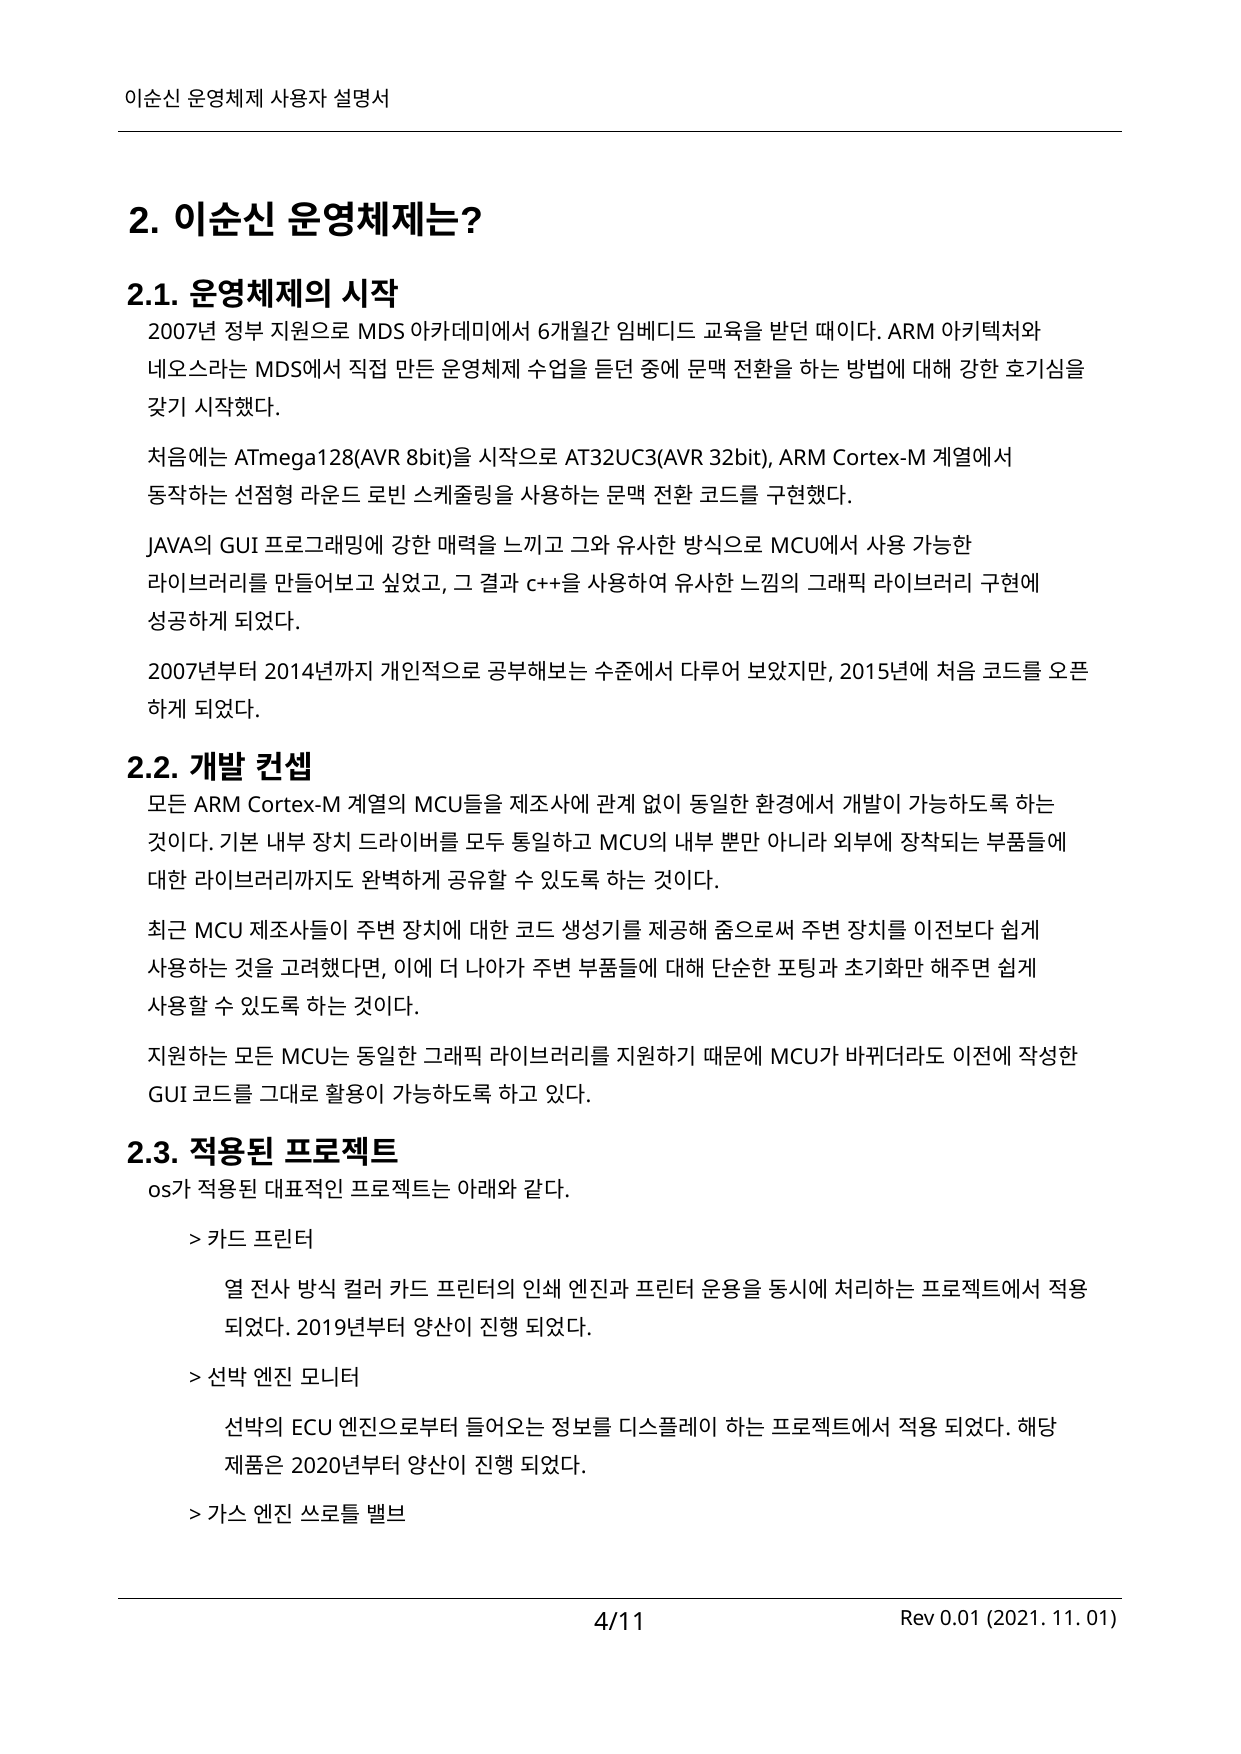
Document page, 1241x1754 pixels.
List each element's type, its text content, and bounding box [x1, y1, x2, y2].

subtitle 운영체제의 시작 [118, 269, 1122, 314]
text 지원하는 모든 MCU는 동일한 그래픽 라이브러리를 지원하기 때문에 MCU가 바뀌더라도 이전에 작성한 GUI 코드를 그대로 활용이 가능하도록 하고 있다. [148, 1039, 1093, 1109]
text 2007년부터 2014년까지 개인적으로 공부해보는 수준에서 다루어 보았지만, 2015년에 처음 코드를 오픈 하게 되었다. [148, 654, 1093, 724]
subtitle 적용된 프로젝트 [118, 1127, 1122, 1172]
text > 카드 프린터 [189, 1222, 1093, 1254]
text 모든 ARM Cortex-M 계열의 MCU들을 제조사에 관계 없이 동일한 환경에서 개발이 가능하도록 하는 것이다. 기본 내부 장치 드라이버를 모두 통일하고 MCU의 내부 뿐만 아니라 외부에 장착되는 부품들에 대한 라이브러리까지도 완벽하게 공유할 수 있도록 하는 것이다. [148, 787, 1093, 895]
text > 가스 엔진 쓰로틀 밸브 [189, 1497, 1093, 1529]
text 처음에는 ATmega128(AVR 8bit)을 시작으로 AT32UC3(AVR 32bit), ARM Cortex-M 계열에서 동작하는 선점형 라운드 로빈 스케줄링을 사용하는 문맥 전환 코드를 구현했다. [148, 440, 1093, 510]
text os가 적용된 대표적인 프로젝트는 아래와 같다. [148, 1172, 1093, 1204]
text 최근 MCU 제조사들이 주변 장치에 대한 코드 생성기를 제공해 줌으로써 주변 장치를 이전보다 쉽게 사용하는 것을 고려했다면, 이에 더 나아가 주변 부품들에 대해 단순한 포팅과 초기화만 해주면 쉽게 사용할 수 있도록 하는 것이다. [148, 913, 1093, 1021]
subtitle 개발 컨셉 [118, 742, 1122, 787]
text 2007년 정부 지원으로 MDS 아카데미에서 6개월간 임베디드 교육을 받던 때이다. ARM 아키텍처와 네오스라는 MDS에서 직접 만든 운영체제 수업을 듣던 중에 문맥 전환을 하는 방법에 대해 강한 호기심을 갖기 시작했다. [148, 314, 1093, 422]
text JAVA의 GUI 프로그래밍에 강한 매력을 느끼고 그와 유사한 방식으로 MCU에서 사용 가능한 라이브러리를 만들어보고 싶었고, 그 결과 c++을 사용하여 유사한 느낌의 그래픽 라이브러리 구현에 성공하게 되었다. [148, 528, 1093, 636]
text 열 전사 방식 컬러 카드 프린터의 인쇄 엔진과 프린터 운용을 동시에 처리하는 프로젝트에서 적용 되었다. 2019년부터 양산이 진행 되었다. [224, 1272, 1093, 1342]
subtitle 이순신 운영체제는? [118, 190, 1122, 244]
text 선박의 ECU 엔진으로부터 들어오는 정보를 디스플레이 하는 프로젝트에서 적용 되었다. 해당 제품은 2020년부터 양산이 진행 되었다. [224, 1409, 1093, 1479]
text > 선박 엔진 모니터 [189, 1360, 1093, 1391]
